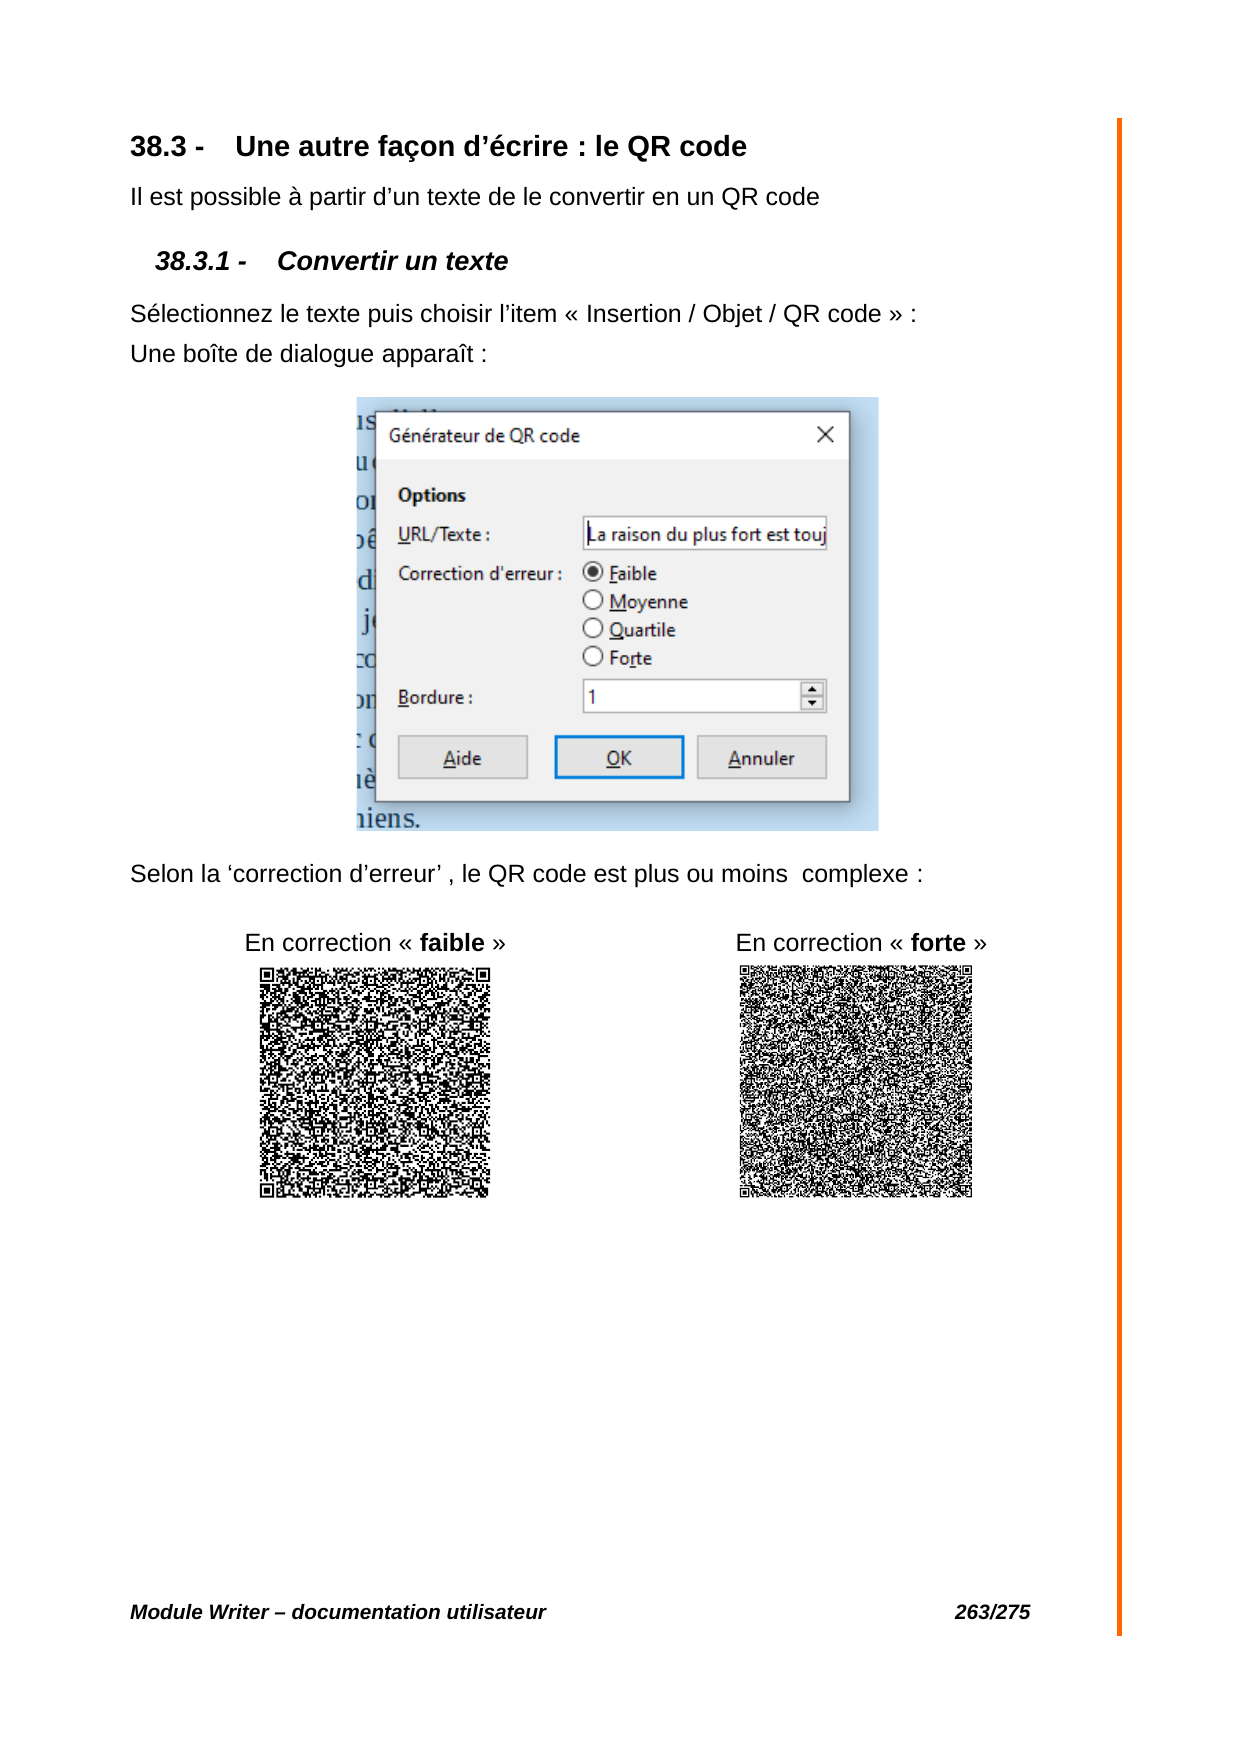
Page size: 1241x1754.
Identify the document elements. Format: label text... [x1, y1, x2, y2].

table_header En correction « forte » [617, 917, 1105, 957]
subtitle Convertir un texte [155, 246, 1105, 276]
table_header En correction « faible » [133, 917, 617, 957]
text Selon la ‘correction d’erreur’ , le QR code est plus ou moins complexe : [130, 856, 1105, 888]
text Une boîte de dialogue apparaît : [130, 340, 1105, 368]
table_cell [133, 957, 617, 1222]
picture [356, 397, 879, 831]
table_cell [617, 957, 1105, 1222]
subtitle Une autre façon d’écrire : le QR code [130, 130, 1105, 162]
text Sélectionnez le texte puis choisir l’item « Insertion / Objet / QR code » : [130, 300, 1105, 328]
text Il est possible à partir d’un texte de le convertir en un QR code [130, 182, 1105, 210]
